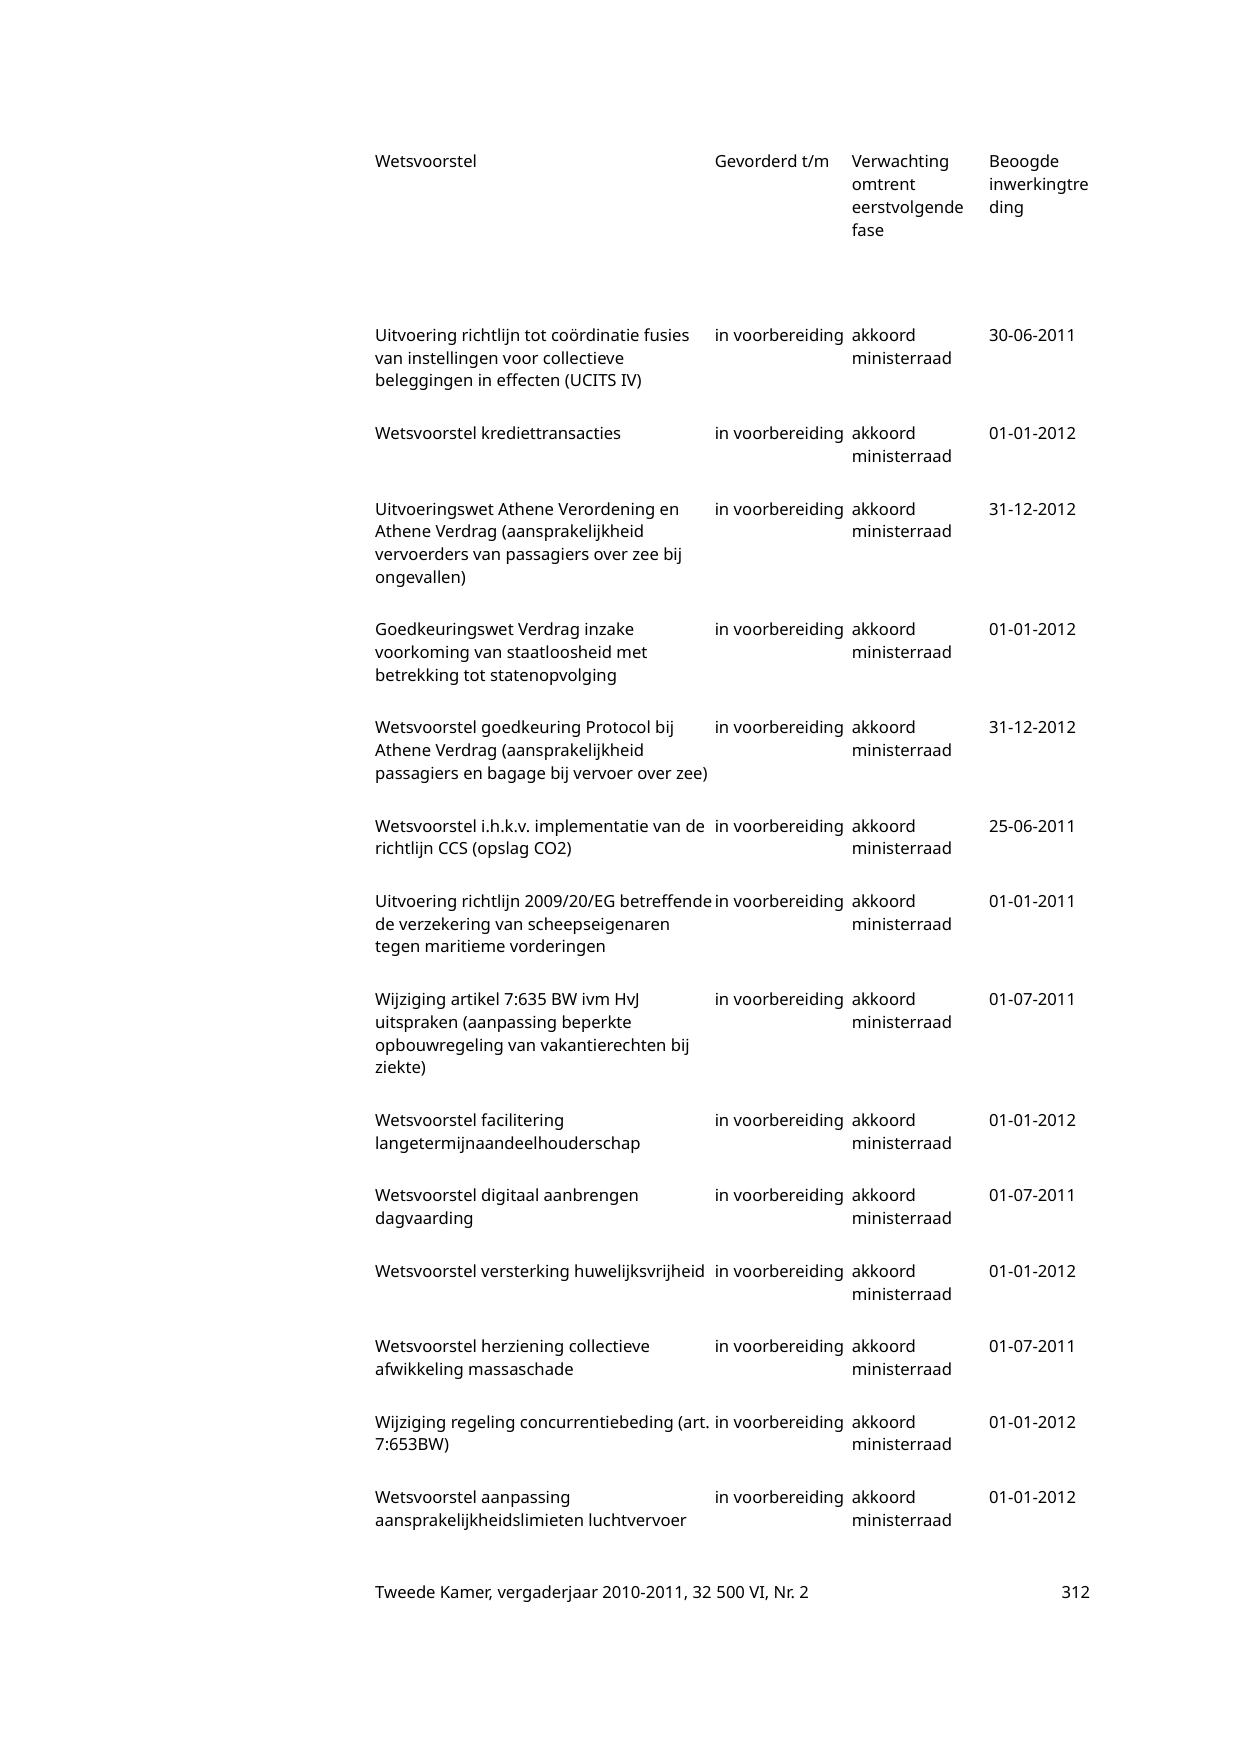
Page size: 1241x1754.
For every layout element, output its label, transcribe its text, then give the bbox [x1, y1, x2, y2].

table_cell akkoord ministerraad [852, 716, 989, 814]
table_cell akkoord ministerraad [852, 988, 989, 1108]
table_cell Uitvoeringswet Athene Verordening en Athene Verdrag (aansprakelijkheid vervoerders van passagiers over zee bij ongevallen) [375, 497, 714, 618]
table_cell in voorbereiding [715, 716, 852, 814]
table_cell [715, 271, 852, 323]
table_cell Wetsvoorstel aanpassing aansprakelijkheidslimieten luchtvervoer [375, 1486, 714, 1561]
table_cell akkoord ministerraad [852, 1486, 989, 1561]
table_cell 01-01-2012 [989, 1410, 1090, 1486]
table_cell in voorbereiding [715, 1486, 852, 1561]
table_cell akkoord ministerraad [852, 422, 989, 497]
table_cell in voorbereiding [715, 618, 852, 716]
table_cell 01-07-2011 [989, 988, 1090, 1108]
table_cell in voorbereiding [715, 422, 852, 497]
table_cell akkoord ministerraad [852, 1184, 989, 1259]
table_cell in voorbereiding [715, 1259, 852, 1335]
table_cell Wetsvoorstel krediettransacties [375, 422, 714, 497]
table_cell 01-01-2012 [989, 1259, 1090, 1335]
table_cell Uitvoering richtlijn 2009/20/EG betreffende de verzekering van scheepseigenaren tegen maritieme vorderingen [375, 890, 714, 988]
table_cell 01-01-2012 [989, 422, 1090, 497]
table_cell in voorbereiding [715, 890, 852, 988]
table_cell 01-07-2011 [989, 1335, 1090, 1410]
table_cell [375, 271, 714, 323]
table_cell 01-07-2011 [989, 1184, 1090, 1259]
table_cell akkoord ministerraad [852, 618, 989, 716]
table_cell Wetsvoorstel herziening collectieve afwikkeling massaschade [375, 1335, 714, 1410]
table_cell in voorbereiding [715, 324, 852, 422]
table_cell Wetsvoorstel versterking huwelijksvrijheid [375, 1259, 714, 1335]
table_cell Goedkeuringswet Verdrag inzake voorkoming van staatloosheid met betrekking tot statenopvolging [375, 618, 714, 716]
table_header Beoogde inwerkingtreding [989, 150, 1090, 271]
table_cell Wijziging artikel 7:635 BW ivm HvJ uitspraken (aanpassing beperkte opbouwregeling van vakantierechten bij ziekte) [375, 988, 714, 1108]
table_cell Wetsvoorstel facilitering langetermijnaandeelhouderschap [375, 1109, 714, 1184]
table_cell 31-12-2012 [989, 497, 1090, 618]
table_cell akkoord ministerraad [852, 890, 989, 988]
table_cell Wetsvoorstel digitaal aanbrengen dagvaarding [375, 1184, 714, 1259]
table_cell 01-01-2012 [989, 618, 1090, 716]
table_header Verwachting omtrent eerstvolgende fase [852, 150, 989, 271]
table_cell akkoord ministerraad [852, 1410, 989, 1486]
table_cell in voorbereiding [715, 1410, 852, 1486]
table_cell 01-01-2012 [989, 1109, 1090, 1184]
table_cell Wetsvoorstel i.h.k.v. implementatie van de richtlijn CCS (opslag CO2) [375, 814, 714, 889]
table_header Gevorderd t/m [715, 150, 852, 271]
table_cell 30-06-2011 [989, 324, 1090, 422]
table_cell in voorbereiding [715, 1184, 852, 1259]
table_cell 01-01-2011 [989, 890, 1090, 988]
table_cell 01-01-2012 [989, 1486, 1090, 1561]
table_cell 25-06-2011 [989, 814, 1090, 889]
table_cell akkoord ministerraad [852, 324, 989, 422]
table_cell in voorbereiding [715, 988, 852, 1108]
table_cell in voorbereiding [715, 497, 852, 618]
table_cell in voorbereiding [715, 814, 852, 889]
table_header Wetsvoorstel [375, 150, 714, 271]
table_cell Wetsvoorstel goedkeuring Protocol bij Athene Verdrag (aansprakelijkheid passagiers en bagage bij vervoer over zee) [375, 716, 714, 814]
table_cell [989, 271, 1090, 323]
table_cell akkoord ministerraad [852, 497, 989, 618]
table_cell 31-12-2012 [989, 716, 1090, 814]
table_cell Uitvoering richtlijn tot coördinatie fusies van instellingen voor collectieve beleggingen in effecten (UCITS IV) [375, 324, 714, 422]
table_cell akkoord ministerraad [852, 1109, 989, 1184]
table_cell Wijziging regeling concurrentiebeding (art. 7:653BW) [375, 1410, 714, 1486]
table_cell [852, 271, 989, 323]
table_cell in voorbereiding [715, 1109, 852, 1184]
table_cell akkoord ministerraad [852, 1335, 989, 1410]
table_cell akkoord ministerraad [852, 1259, 989, 1335]
table_cell akkoord ministerraad [852, 814, 989, 889]
table_cell in voorbereiding [715, 1335, 852, 1410]
